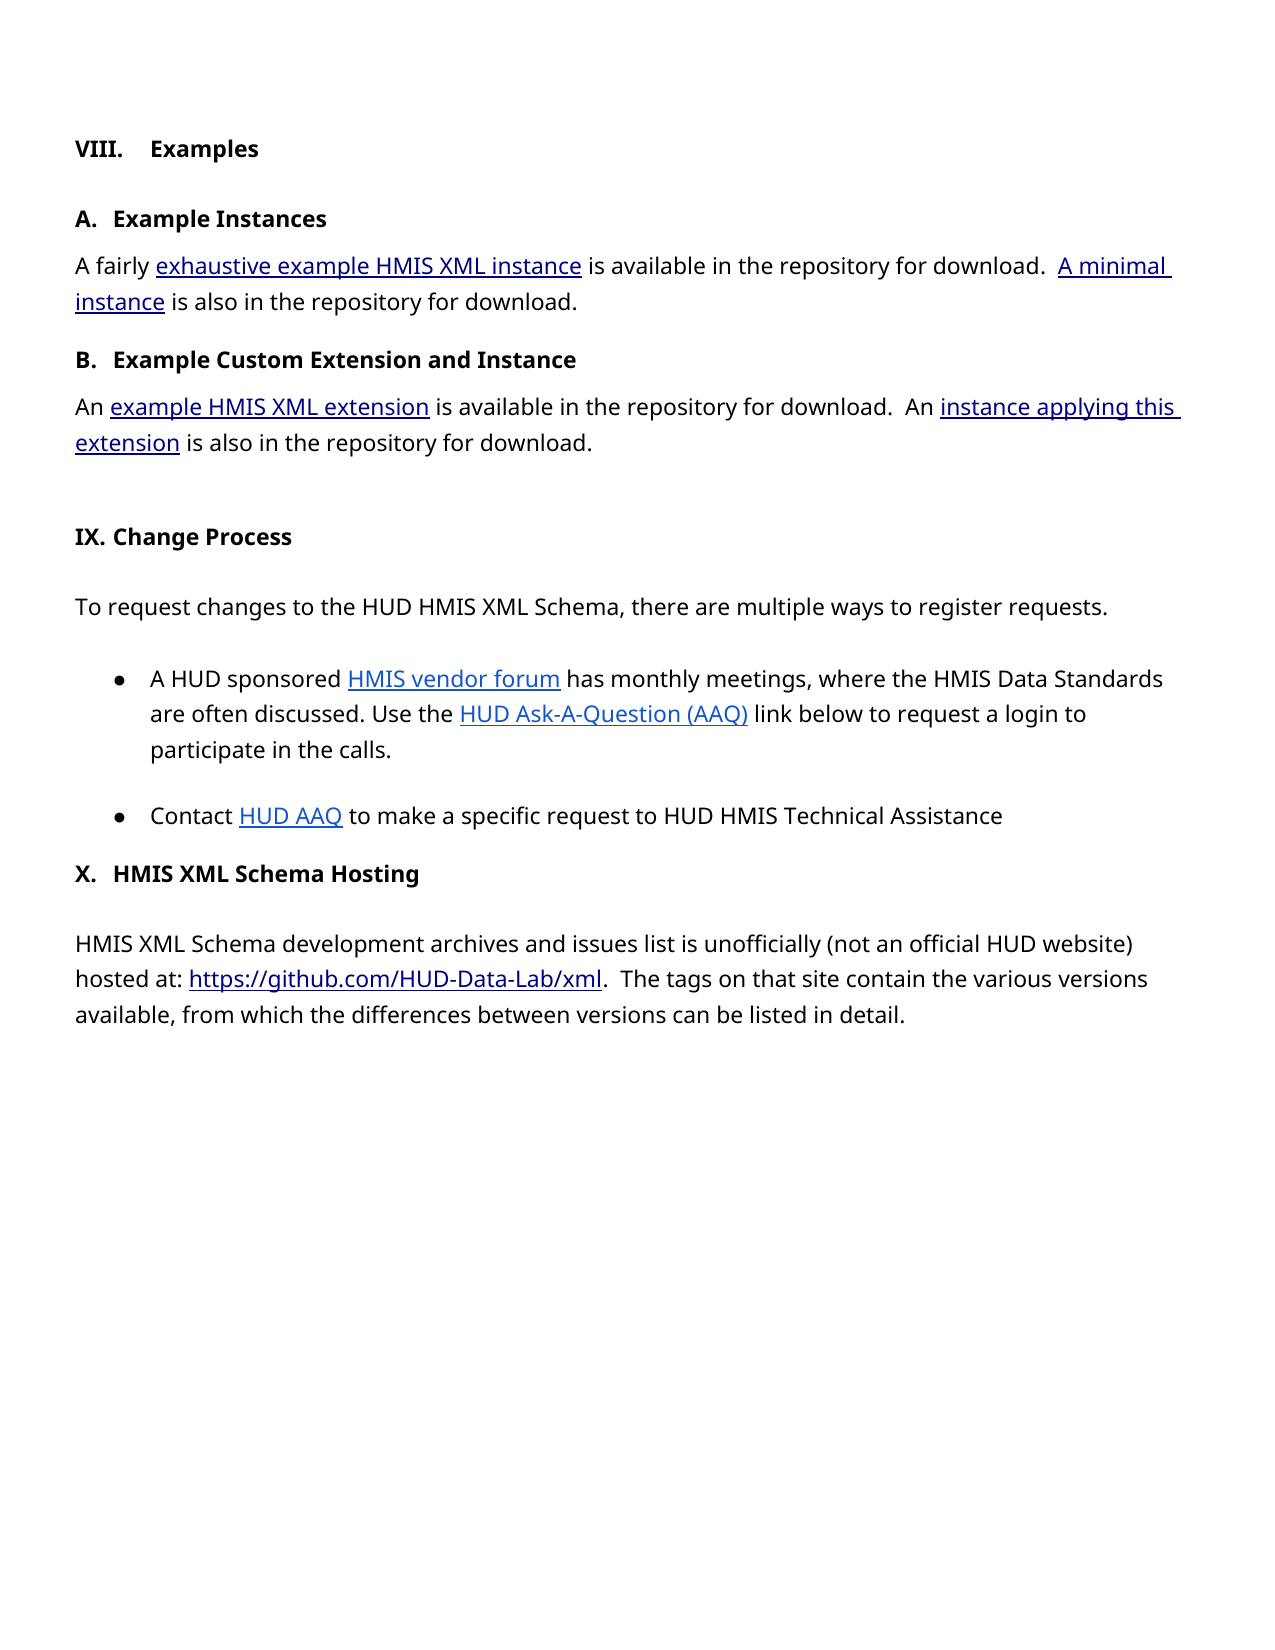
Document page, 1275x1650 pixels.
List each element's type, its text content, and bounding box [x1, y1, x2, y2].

subtitle Examples [75, 133, 1200, 165]
subtitle HMIS XML Schema Hosting [75, 858, 1200, 889]
text An example HMIS XML extension is available in the repository for download. An instance applying this extension is also in the repository for download. [75, 391, 1200, 458]
text To request changes to the HUD HMIS XML Schema, there are multiple ways to register requests. [75, 591, 1200, 622]
subtitle Example Instances [75, 203, 1200, 234]
text HMIS XML Schema development archives and issues list is unofficially (not an official HUD website) hosted at: https://github.com/HUD-Data-Lab/xml. The tags on that site contain the various versions available, from which the differences between versions can be listed in detail. [75, 927, 1200, 1031]
list A HUD sponsored HMIS vendor forum has monthly meetings, where the HMIS Data Standards are often discussed. Use the HUD Ask-A-Question (AAQ) link below to request a login to participate in the calls. [112, 662, 1200, 796]
subtitle Example Custom Extension and Instance [75, 344, 1200, 375]
list Contact HUD AAQ to make a specific request to HUD HMIS Technical Assistance [112, 800, 1200, 831]
text A fairly exhaustive example HMIS XML instance is available in the repository for download. A minimal instance is also in the repository for download. [75, 250, 1200, 317]
subtitle Change Process [75, 521, 1200, 552]
